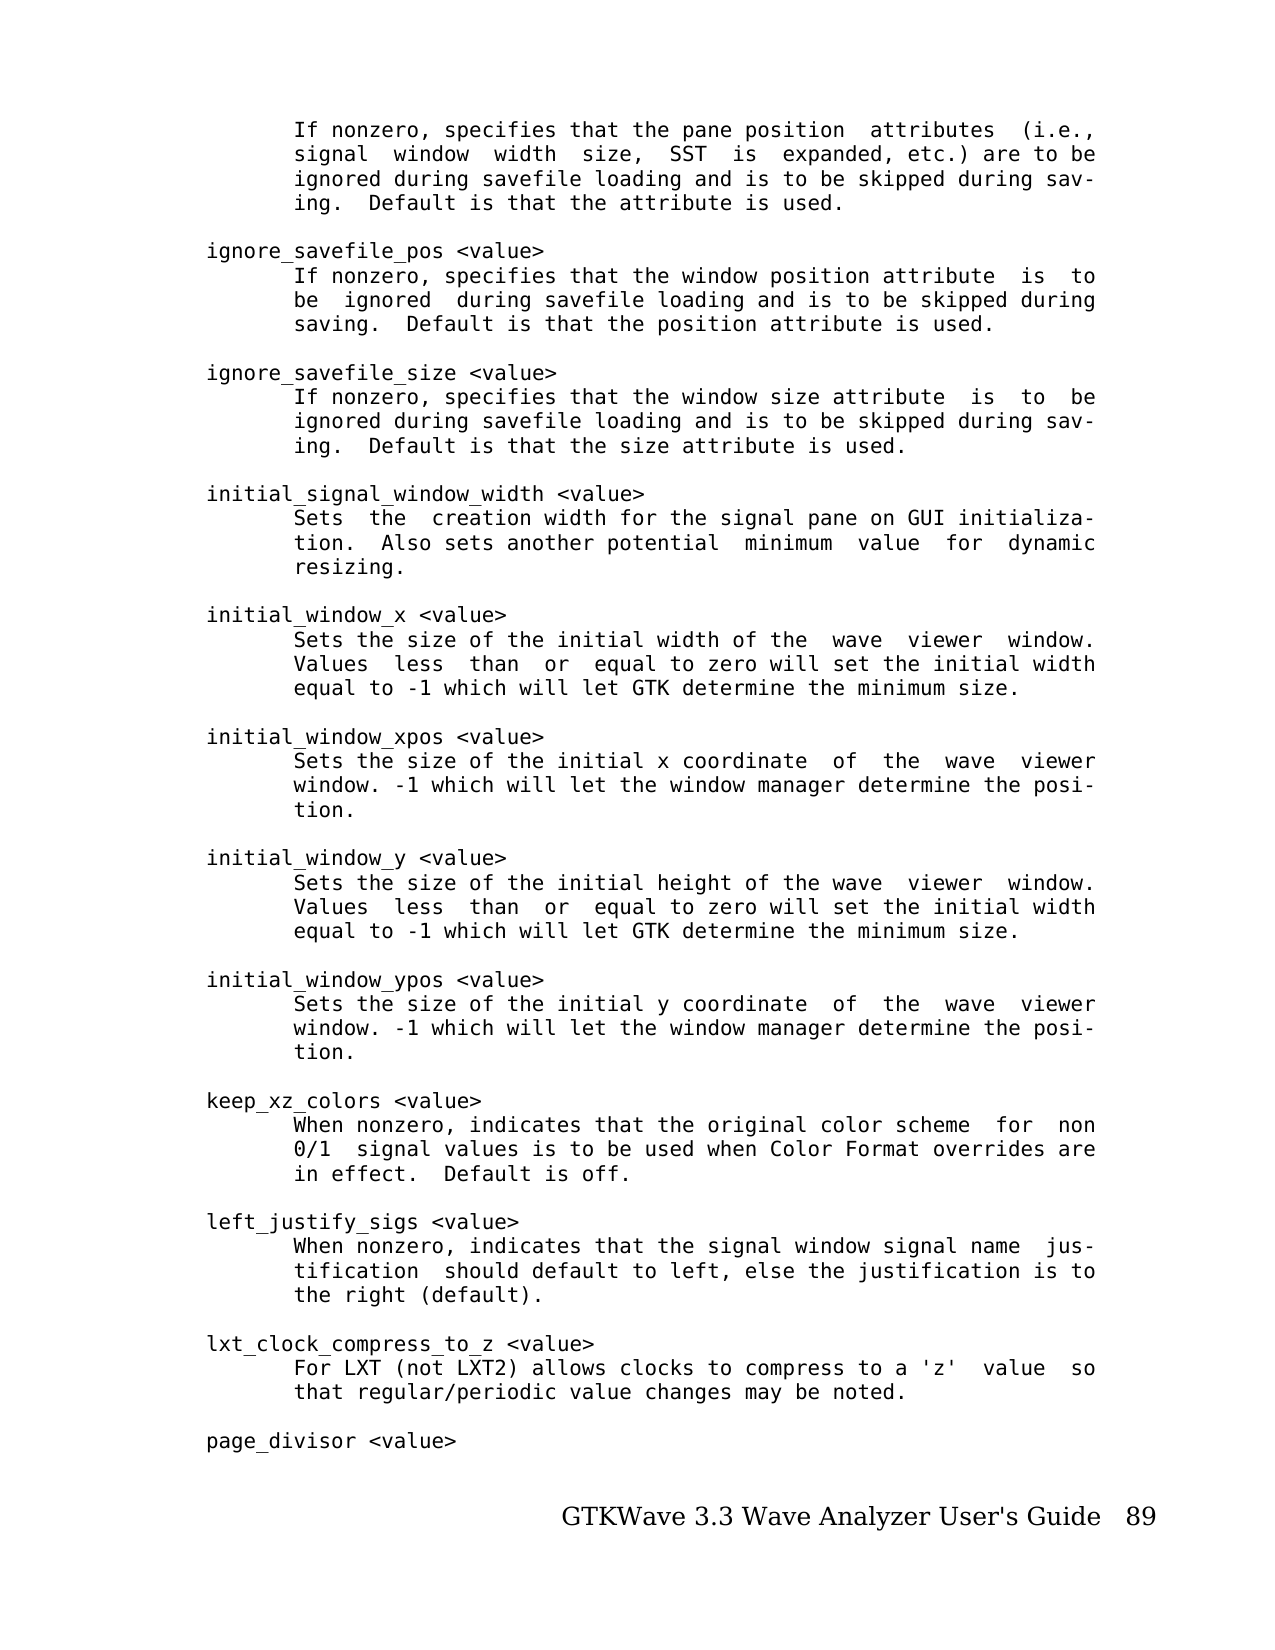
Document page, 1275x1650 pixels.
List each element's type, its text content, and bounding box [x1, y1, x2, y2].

text saving. Default is that the position attribute is used. [118, 312, 1157, 337]
text If nonzero, specifies that the pane position attributes (i.e., [118, 118, 1157, 142]
text initial_window_x <value> [118, 603, 1157, 628]
text For LXT (not LXT2) allows clocks to compress to a 'z' value so [118, 1356, 1157, 1380]
text ing. Default is that the attribute is used. [118, 191, 1157, 215]
text If nonzero, specifies that the window size attribute is to be [118, 385, 1157, 409]
text ignore_savefile_pos <value> [118, 239, 1157, 264]
text initial_window_ypos <value> [118, 968, 1157, 992]
text be ignored during savefile loading and is to be skipped during [118, 288, 1157, 312]
text When nonzero, indicates that the original color scheme for non [118, 1113, 1157, 1137]
text tion. [118, 798, 1157, 822]
text ignored during savefile loading and is to be skipped during sav- [118, 409, 1157, 434]
text Sets the size of the initial height of the wave viewer window. [118, 871, 1157, 895]
text initial_signal_window_width <value> [118, 482, 1157, 506]
text Sets the size of the initial width of the wave viewer window. [118, 628, 1157, 652]
text that regular/periodic value changes may be noted. [118, 1380, 1157, 1404]
text in effect. Default is off. [118, 1162, 1157, 1186]
text tification should default to left, else the justification is to [118, 1259, 1157, 1283]
text ing. Default is that the size attribute is used. [118, 434, 1157, 458]
text resizing. [118, 555, 1157, 579]
text signal window width size, SST is expanded, etc.) are to be [118, 142, 1157, 167]
text left_justify_sigs <value> [118, 1210, 1157, 1234]
text keep_xz_colors <value> [118, 1089, 1157, 1113]
text window. -1 which will let the window manager determine the posi- [118, 773, 1157, 798]
text ignore_savefile_size <value> [118, 361, 1157, 385]
text page_divisor <value> [118, 1429, 1157, 1453]
text 0/1 signal values is to be used when Color Format overrides are [118, 1137, 1157, 1162]
text When nonzero, indicates that the signal window signal name jus- [118, 1234, 1157, 1259]
text equal to -1 which will let GTK determine the minimum size. [118, 676, 1157, 701]
text tion. [118, 1040, 1157, 1065]
text Values less than or equal to zero will set the initial width [118, 652, 1157, 676]
text lxt_clock_compress_to_z <value> [118, 1332, 1157, 1356]
text window. -1 which will let the window manager determine the posi- [118, 1016, 1157, 1040]
text Sets the creation width for the signal pane on GUI initializa‐ [118, 506, 1157, 531]
text tion. Also sets another potential minimum value for dynamic [118, 531, 1157, 555]
text initial_window_xpos <value> [118, 725, 1157, 749]
text If nonzero, specifies that the window position attribute is to [118, 264, 1157, 288]
text Values less than or equal to zero will set the initial width [118, 895, 1157, 919]
text equal to -1 which will let GTK determine the minimum size. [118, 919, 1157, 943]
text initial_window_y <value> [118, 846, 1157, 871]
text Sets the size of the initial y coordinate of the wave viewer [118, 992, 1157, 1016]
text ignored during savefile loading and is to be skipped during sav- [118, 167, 1157, 191]
text Sets the size of the initial x coordinate of the wave viewer [118, 749, 1157, 773]
text the right (default). [118, 1283, 1157, 1307]
